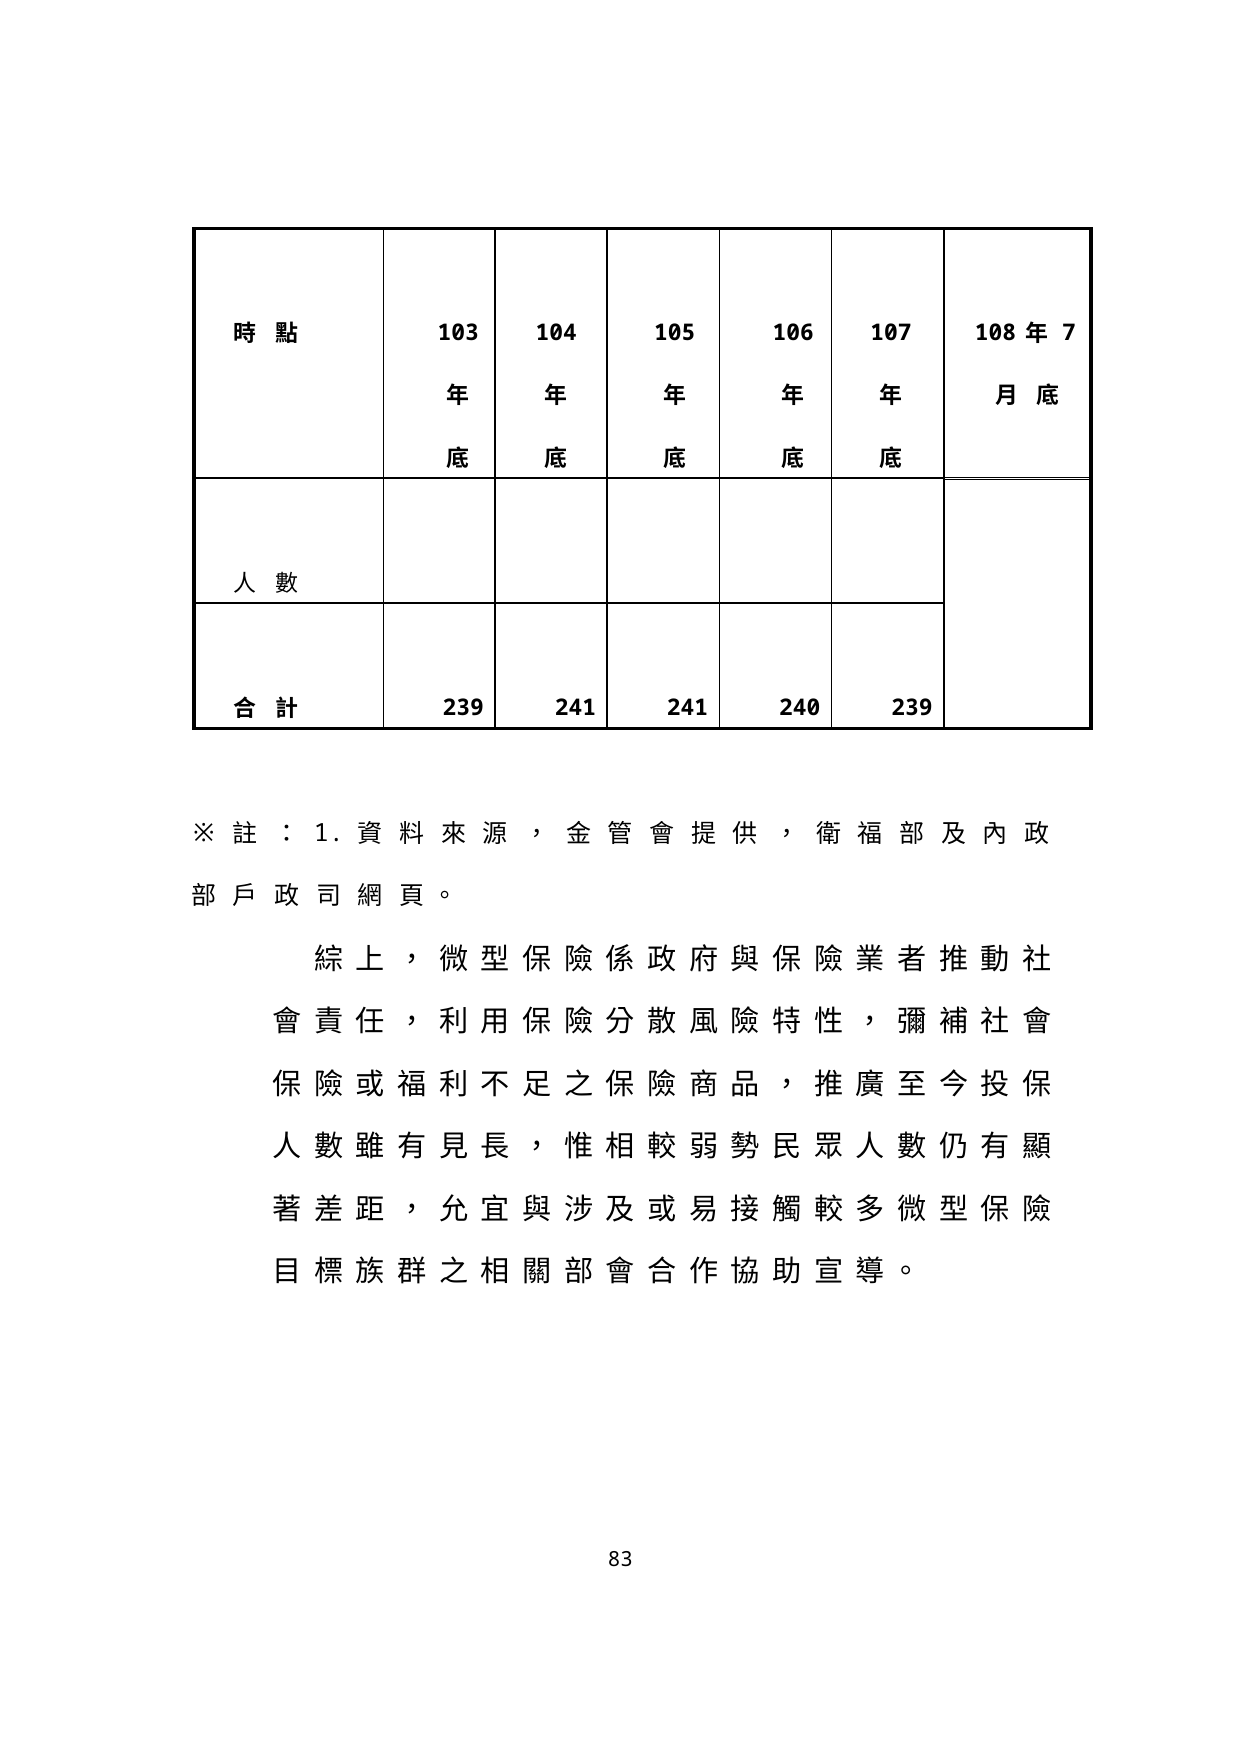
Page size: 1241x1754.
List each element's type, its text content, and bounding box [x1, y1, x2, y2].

table_cell 合計 [196, 604, 383, 727]
text ※註：1.資料來源，金管會提供，衛福部及內政部戶政司網頁。 [183, 790, 1058, 915]
table_cell 人數 [196, 479, 383, 602]
table_cell 241 [608, 604, 719, 727]
table_cell [608, 479, 719, 602]
table_cell [832, 479, 943, 602]
table_header 106年底 [720, 230, 831, 477]
table_header 107年底 [832, 230, 943, 477]
table_cell 240 [720, 604, 831, 727]
table_header 108年7月底 [945, 230, 1089, 477]
table_header 105年底 [608, 230, 719, 477]
table_header 時點 [196, 230, 383, 477]
table_cell 239 [832, 604, 943, 727]
table_cell 239 [384, 604, 494, 727]
table_cell [384, 479, 494, 602]
text 綜上，微型保險係政府與保險業者推動社會責任，利用保險分散風險特性，彌補社會保險或福利不足之保險商品，推廣至今投保人數雖有見長，惟相較弱勢民眾人數仍有顯著差距，允宜與涉及或易接觸較多微型保險目標族群之相關部會合作協助宣導。 [242, 915, 1058, 1290]
table_header 104年底 [496, 230, 606, 477]
table_cell [720, 479, 831, 602]
table_cell 241 [496, 604, 606, 727]
table_cell [945, 480, 1089, 727]
table_header 103年底 [384, 230, 494, 477]
table_cell [496, 479, 606, 602]
